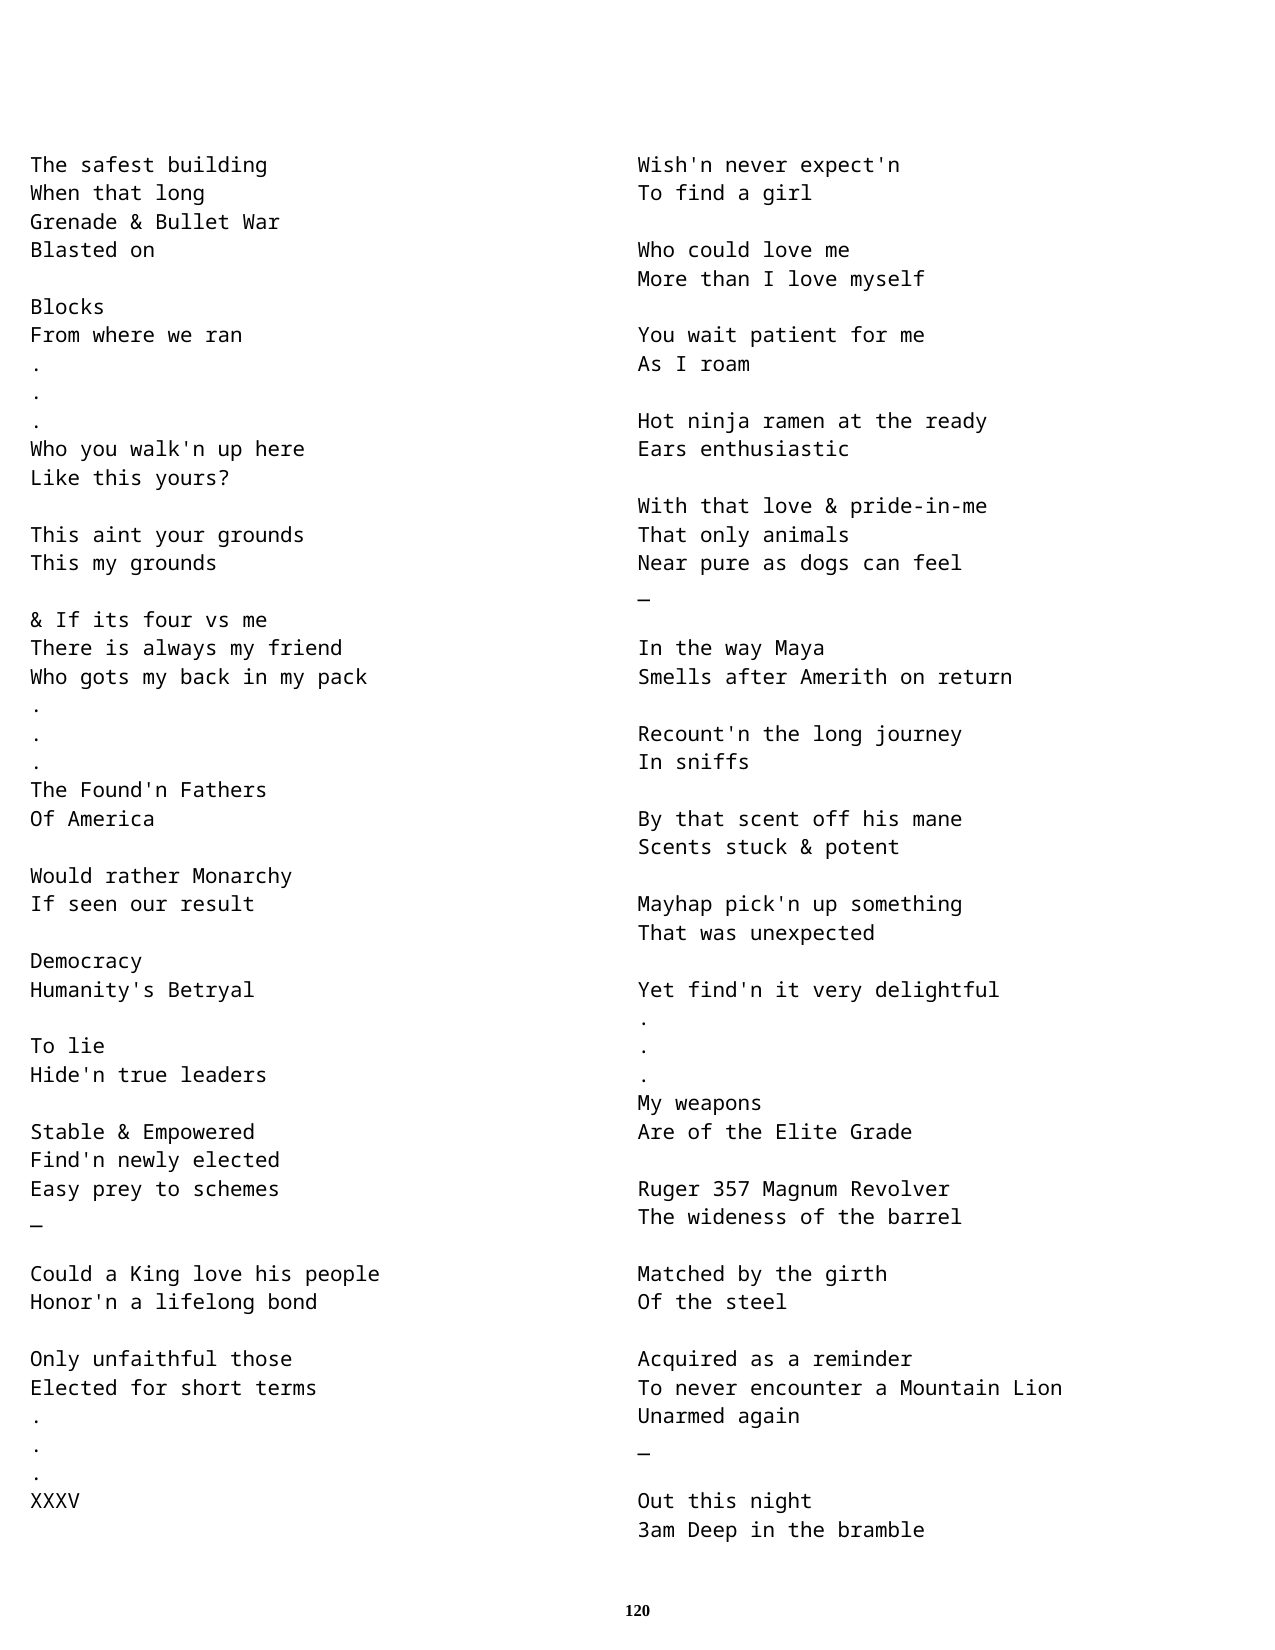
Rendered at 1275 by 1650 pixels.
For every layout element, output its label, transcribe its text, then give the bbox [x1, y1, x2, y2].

text . [30, 1430, 637, 1458]
text . [30, 1401, 637, 1430]
text That was unexpected [637, 918, 1245, 946]
text . [637, 1060, 1245, 1088]
text Who could love me [637, 235, 1245, 264]
text Who you walk'n up here [30, 434, 637, 463]
text Unarmed again [637, 1401, 1245, 1430]
text As I roam [637, 349, 1245, 377]
text If seen our result [30, 889, 637, 918]
text Wish'n never expect'n [637, 150, 1245, 178]
text 3am Deep in the bramble [637, 1515, 1245, 1543]
text The safest building [30, 150, 637, 178]
text . [30, 719, 637, 747]
text . [30, 406, 637, 434]
text Recount'n the long journey [637, 719, 1245, 747]
text By that scent off his mane [637, 804, 1245, 832]
text . [30, 690, 637, 719]
text _ [637, 577, 1245, 605]
text Would rather Monarchy [30, 861, 637, 889]
text . [637, 1032, 1245, 1060]
text From where we ran [30, 321, 637, 349]
text In the way Maya [637, 633, 1245, 662]
text Elected for short terms [30, 1373, 637, 1401]
text Democracy [30, 946, 637, 975]
text . [30, 377, 637, 406]
text You wait patient for me [637, 321, 1245, 349]
text To find a girl [637, 178, 1245, 207]
text The wideness of the barrel [637, 1202, 1245, 1231]
text Like this yours? [30, 463, 637, 491]
text The Found'n Fathers [30, 776, 637, 804]
text Hot ninja ramen at the ready [637, 406, 1245, 434]
text This aint your grounds [30, 520, 637, 548]
text When that long [30, 178, 637, 207]
text Only unfaithful those [30, 1344, 637, 1373]
text . [30, 747, 637, 776]
text Near pure as dogs can feel [637, 548, 1245, 577]
text Who gots my back in my pack [30, 662, 637, 690]
text Stable & Empowered [30, 1117, 637, 1145]
text Blasted on [30, 235, 637, 264]
text Of America [30, 804, 637, 832]
text XXXV [30, 1487, 637, 1515]
text . [30, 1458, 637, 1487]
text Easy prey to schemes [30, 1174, 637, 1202]
text To lie [30, 1032, 637, 1060]
text Find'n newly elected [30, 1145, 637, 1174]
text Hide'n true leaders [30, 1060, 637, 1088]
text To never encounter a Mountain Lion [637, 1373, 1245, 1401]
text Mayhap pick'n up something [637, 889, 1245, 918]
text Humanity's Betryal [30, 975, 637, 1003]
text Acquired as a reminder [637, 1344, 1245, 1373]
text Out this night [637, 1487, 1245, 1515]
text _ [637, 1430, 1245, 1458]
text Could a King love his people [30, 1259, 637, 1287]
text Grenade & Bullet War [30, 207, 637, 235]
text Are of the Elite Grade [637, 1117, 1245, 1145]
text That only animals [637, 520, 1245, 548]
text . [637, 1003, 1245, 1032]
text . [30, 349, 637, 377]
text Smells after Amerith on return [637, 662, 1245, 690]
text Ruger 357 Magnum Revolver [637, 1174, 1245, 1202]
text Scents stuck & potent [637, 832, 1245, 861]
text More than I love myself [637, 264, 1245, 292]
text Yet find'n it very delightful [637, 975, 1245, 1003]
text Of the steel [637, 1287, 1245, 1316]
text Matched by the girth [637, 1259, 1245, 1287]
text This my grounds [30, 548, 637, 577]
text Honor'n a lifelong bond [30, 1287, 637, 1316]
text In sniffs [637, 747, 1245, 776]
text Ears enthusiastic [637, 434, 1245, 463]
text & If its four vs me [30, 605, 637, 633]
text _ [30, 1202, 637, 1231]
text With that love & pride-in-me [637, 491, 1245, 520]
text There is always my friend [30, 633, 637, 662]
text Blocks [30, 292, 637, 321]
text My weapons [637, 1088, 1245, 1117]
